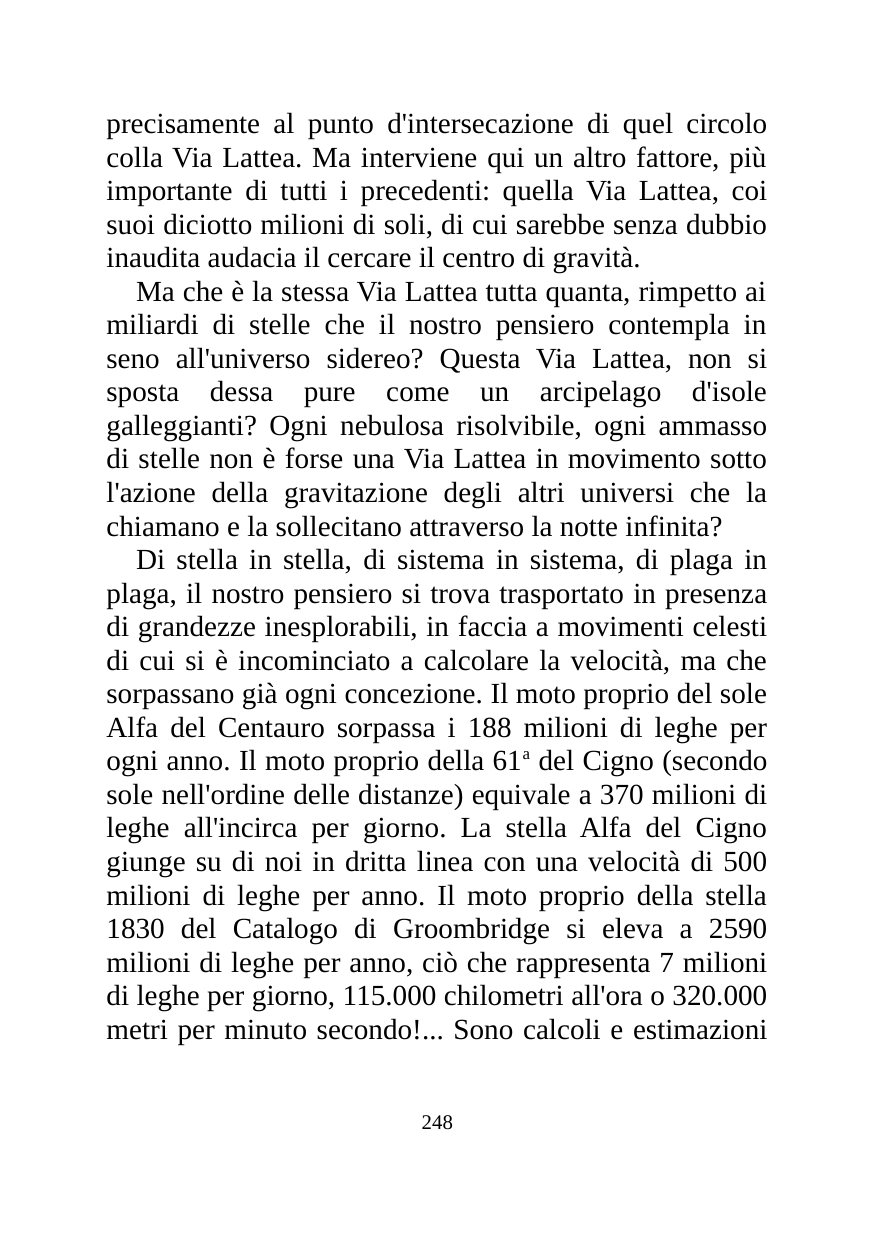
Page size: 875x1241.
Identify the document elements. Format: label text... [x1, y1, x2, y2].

text Di stella in stella, di sistema in sistema, di plaga in plaga, il nostro pensiero si trova trasportato in presenza di grandezze inesplorabili, in faccia a movimenti celesti di cui si è incominciato a calcolare la velocità, ma che sorpassano già ogni concezione. Il moto proprio del sole Alfa del Centauro sorpassa i 188 milioni di leghe per ogni anno. Il moto proprio della 61a del Cigno (secondo sole nell'ordine delle distanze) equivale a 370 milioni di leghe all'incirca per giorno. La stella Alfa del Cigno giunge su di noi in dritta linea con una velocità di 500 milioni di leghe per anno. Il moto proprio della stella 1830 del Catalogo di Groombridge si eleva a 2590 milioni di leghe per anno, ciò che rappresenta 7 milioni di leghe per giorno, 115.000 chilometri all'ora o 320.000 metri per minuto secondo!... Sono calcoli e estimazioni [106, 542, 768, 1045]
text Ma che è la stessa Via Lattea tutta quanta, rimpetto ai miliardi di stelle che il nostro pensiero contempla in seno all'universo sidereo? Questa Via Lattea, non si sposta dessa pure come un arcipelago d'isole galleggianti? Ogni nebulosa risolvibile, ogni ammasso di stelle non è forse una Via Lattea in movimento sotto l'azione della gravitazione degli altri universi che la chiamano e la sollecitano attraverso la notte infinita? [106, 274, 768, 542]
text precisamente al punto d'intersecazione di quel circolo colla Via Lattea. Ma interviene qui un altro fattore, più importante di tutti i precedenti: quella Via Lattea, coi suoi diciotto milioni di soli, di cui sarebbe senza dubbio inaudita audacia il cercare il centro di gravità. [106, 106, 768, 274]
